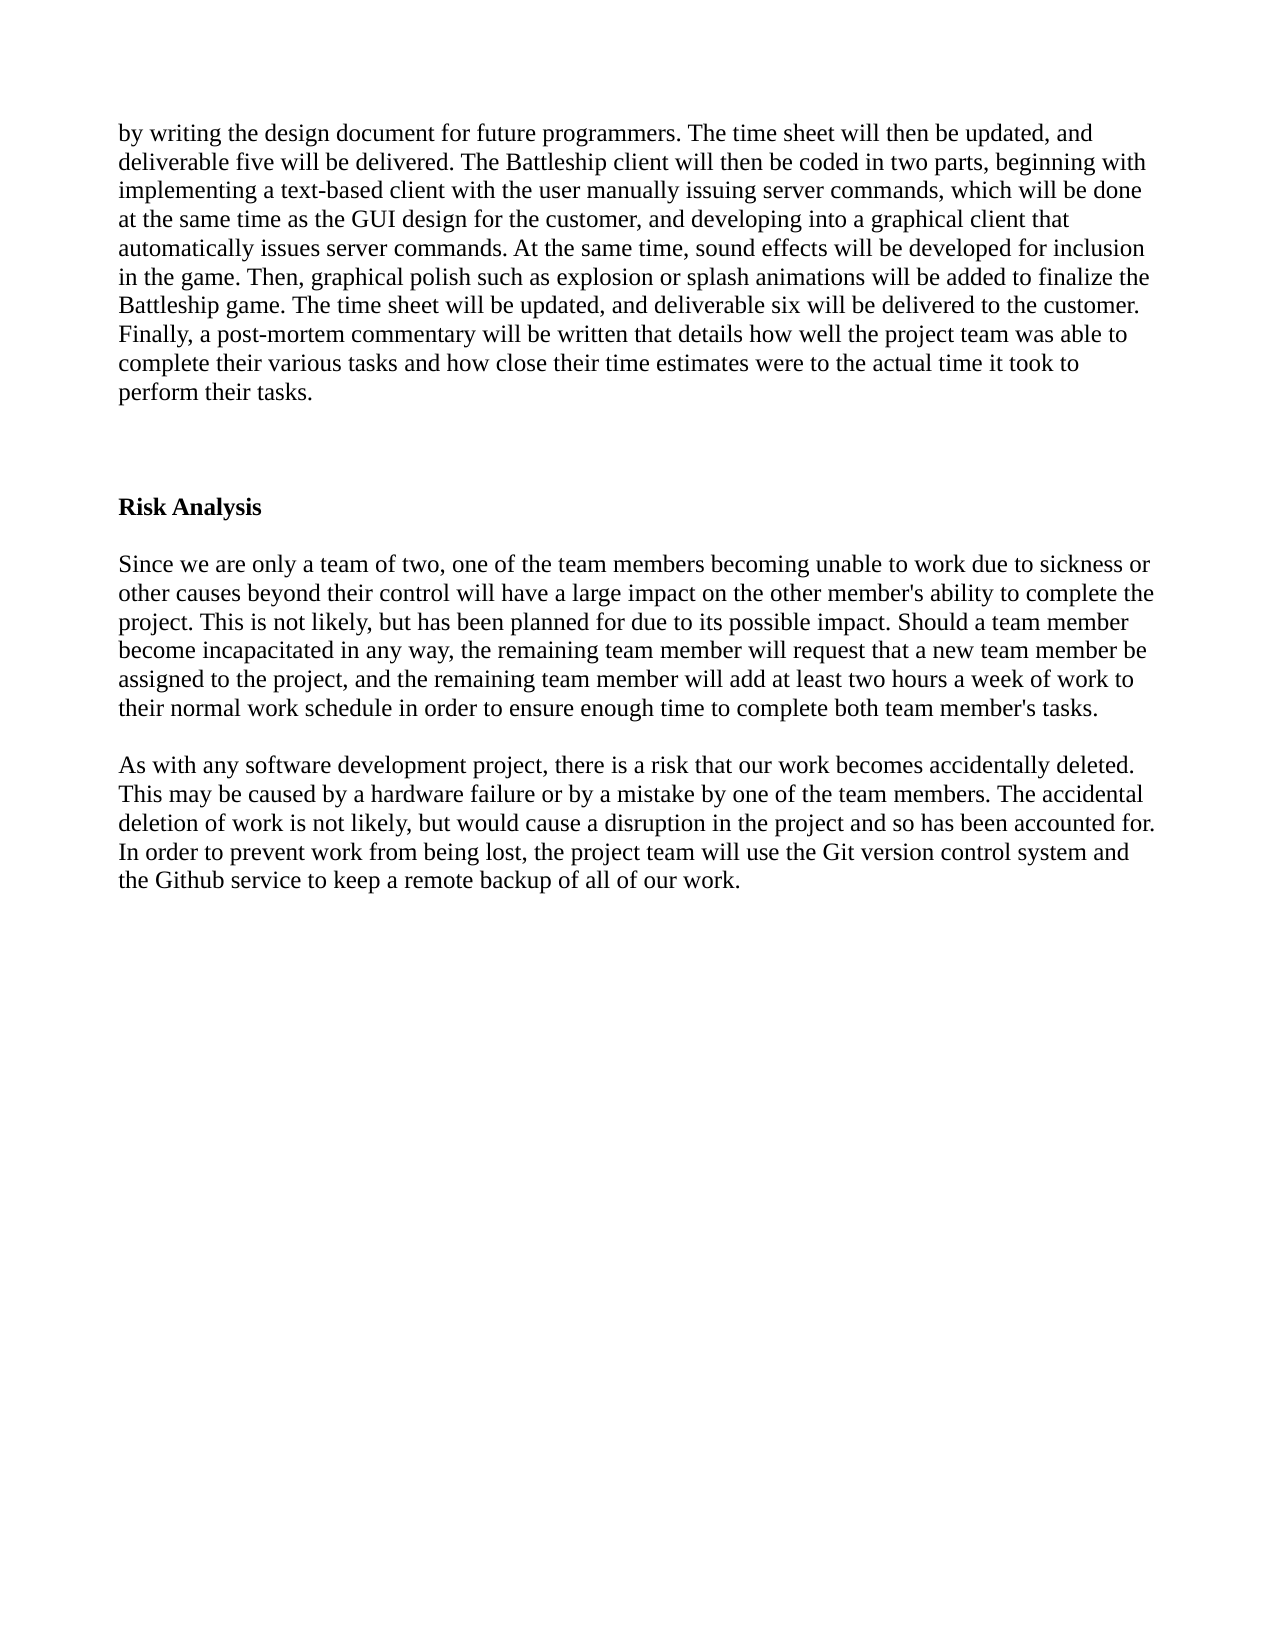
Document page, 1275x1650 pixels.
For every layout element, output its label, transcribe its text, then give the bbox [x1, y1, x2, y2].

text As with any software development project, there is a risk that our work becomes accidentally deleted. This may be caused by a hardware failure or by a mistake by one of the team members. The accidental deletion of work is not likely, but would cause a disruption in the project and so has been accounted for. In order to prevent work from being lost, the project team will use the Git version control system and the Github service to keep a remote backup of all of our work. [118, 751, 1157, 894]
text Risk Analysis [118, 492, 1157, 521]
text by writing the design document for future programmers. The time sheet will then be updated, and deliverable five will be delivered. The Battleship client will then be coded in two parts, beginning with implementing a text-based client with the user manually issuing server commands, which will be done at the same time as the GUI design for the customer, and developing into a graphical client that automatically issues server commands. At the same time, sound effects will be developed for inclusion in the game. Then, graphical polish such as explosion or splash animations will be added to finalize the Battleship game. The time sheet will be updated, and deliverable six will be delivered to the customer. Finally, a post-mortem commentary will be written that details how well the project team was able to complete their various tasks and how close their time estimates were to the actual time it took to perform their tasks. [118, 118, 1157, 406]
text Since we are only a team of two, one of the team members becoming unable to work due to sickness or other causes beyond their control will have a large impact on the other member's ability to complete the project. This is not likely, but has been planned for due to its possible impact. Should a team member become incapacitated in any way, the remaining team member will request that a new team member be assigned to the project, and the remaining team member will add at least two hours a week of work to their normal work schedule in order to ensure enough time to complete both team member's tasks. [118, 549, 1157, 722]
